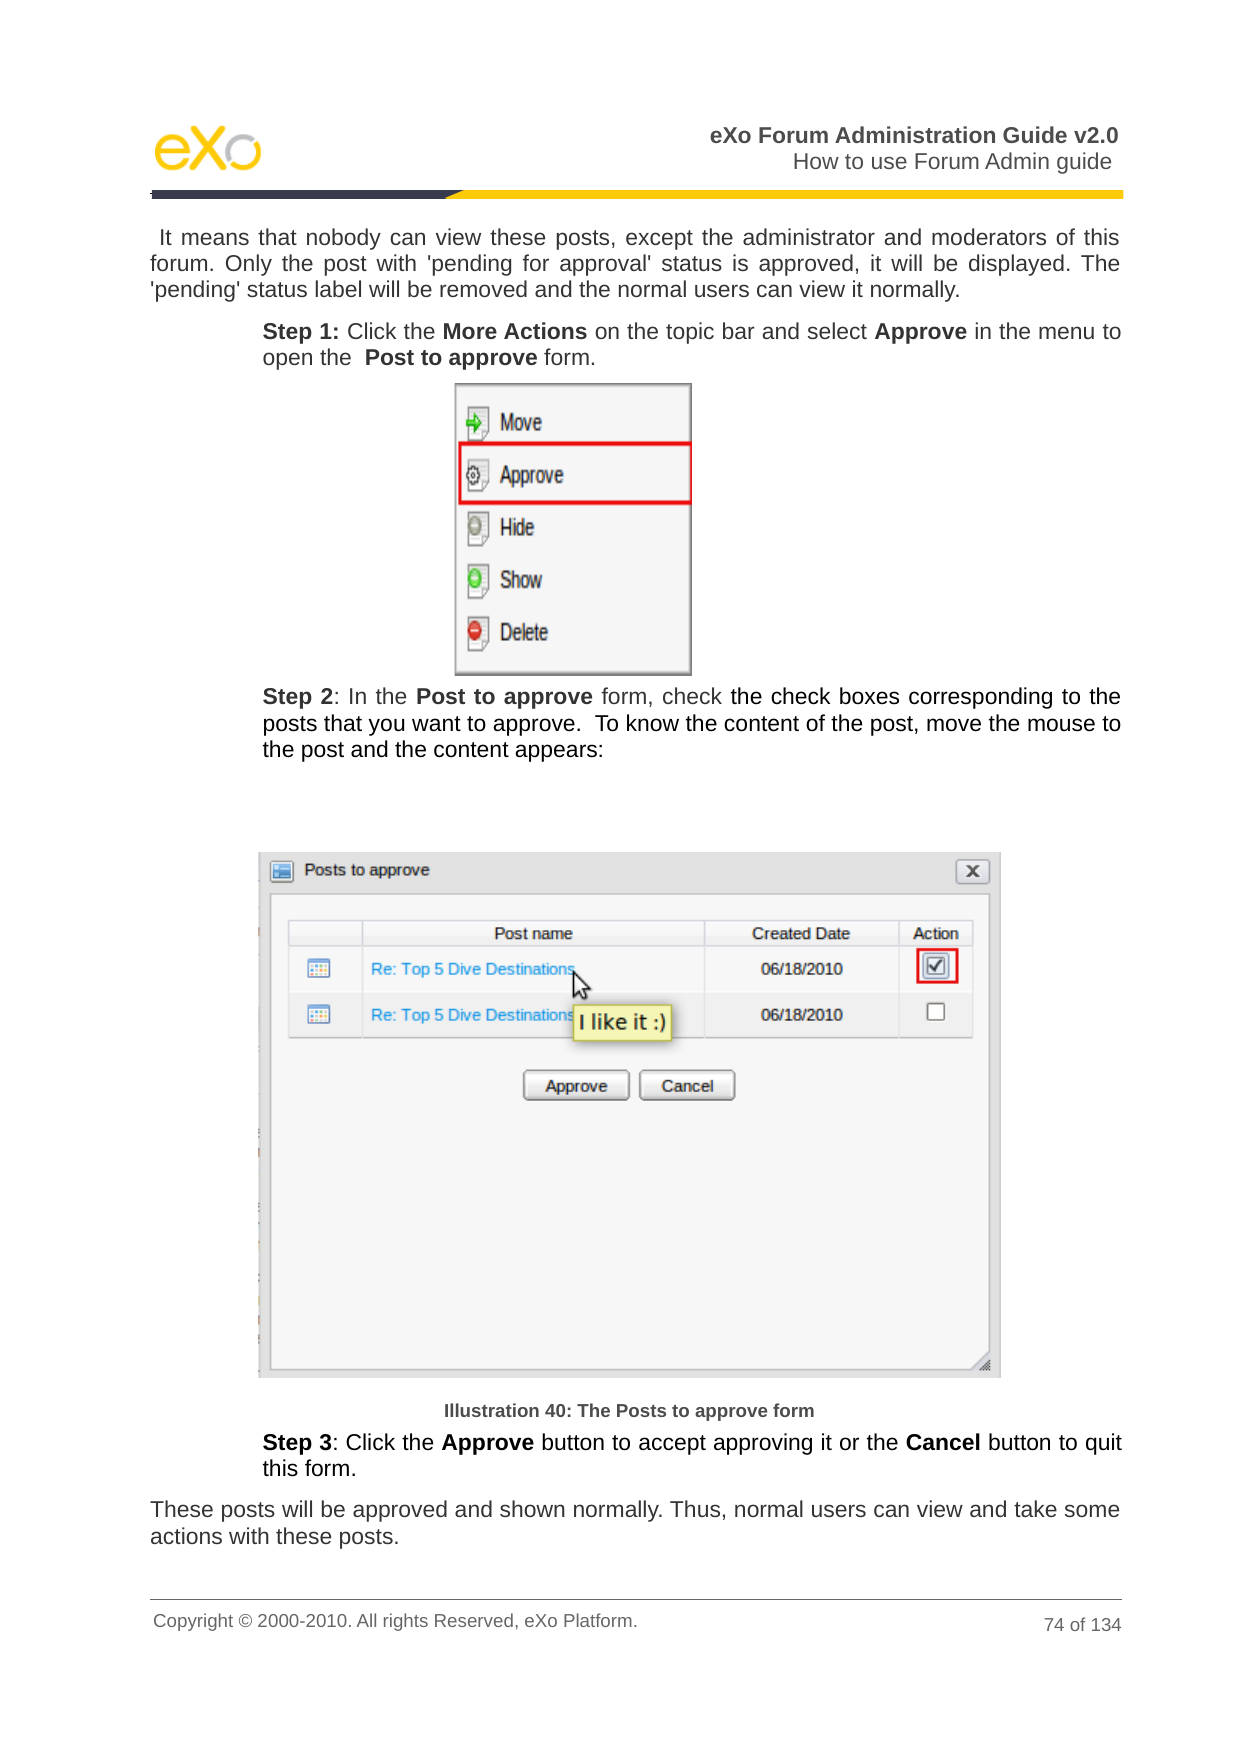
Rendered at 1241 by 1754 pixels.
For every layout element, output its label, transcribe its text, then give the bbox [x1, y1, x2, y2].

picture [258, 852, 1001, 1378]
picture [155, 125, 262, 171]
picture [151, 190, 1124, 199]
list Step 1: Click the More Actions on the topic bar and select Approve in the menu to open the Post to approve form. [225, 318, 1122, 370]
text These posts will be approved and shown normally. Thus, normal users can view and take some actions with these posts. [150, 1496, 1122, 1549]
picture [454, 383, 692, 676]
list Illustration 40: The Posts to approve form [258, 1378, 1001, 1421]
list Step 2: In the Post to approve form, check the check boxes corresponding to the posts that you want to approve. To know the content of the post, move the mouse to the post and the content appears: [225, 676, 1122, 762]
text It means that nobody can view these posts, except the administrator and moderators of this forum. Only the post with 'pending for approval' status is approved, it will be displayed. The 'pending' status label will be removed and the normal users can view it normally. [150, 223, 1122, 303]
list Step 3: Click the Approve button to accept approving it or the Cancel button to quit this form. [225, 777, 1122, 1481]
